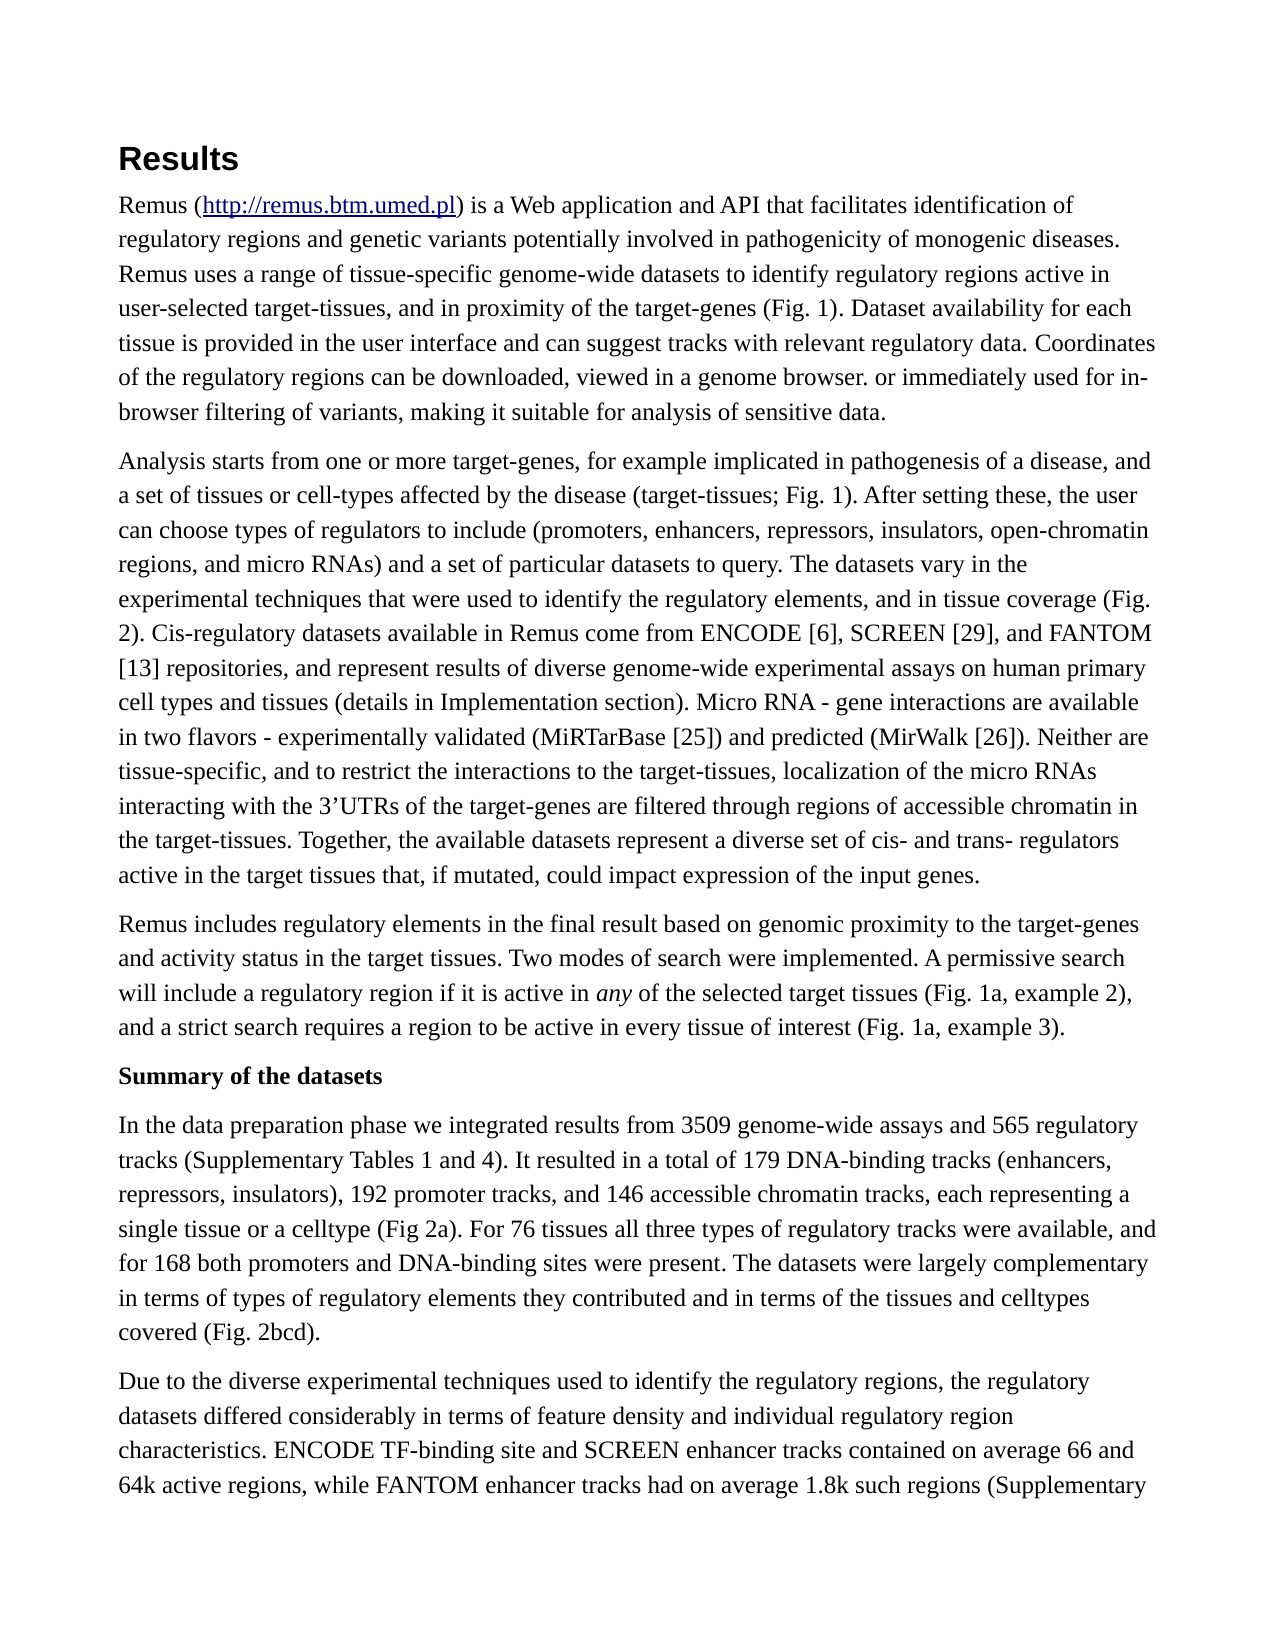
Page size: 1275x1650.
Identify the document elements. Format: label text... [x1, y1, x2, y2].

subtitle Results [118, 139, 1157, 178]
text Due to the diverse experimental techniques used to identify the regulatory regions, the regulatory datasets differed considerably in terms of feature density and individual regulatory region characteristics. ENCODE TF-binding site and SCREEN enhancer tracks contained on average 66 and 64k active regions, while FANTOM enhancer tracks had on average 1.8k such regions (Supplementary [118, 1366, 1157, 1498]
text Remus (http://remus.btm.umed.pl) is a Web application and API that facilitates identification of regulatory regions and genetic variants potentially involved in pathogenicity of monogenic diseases. Remus uses a range of tissue-specific genome-wide datasets to identify regulatory regions active in user-selected target-tissues, and in proximity of the target-genes (Fig. 1). Dataset availability for each tissue is provided in the user interface and can suggest tracks with relevant regulatory data. Coordinates of the regulatory regions can be downloaded, viewed in a genome browser. or immediately used for in-browser filtering of variants, making it suitable for analysis of sensitive data. [118, 190, 1157, 426]
text In the data preparation phase we integrated results from 3509 genome-wide assays and 565 regulatory tracks (Supplementary Tables 1 and 4). It resulted in a total of 179 DNA-binding tracks (enhancers, repressors, insulators), 192 promoter tracks, and 146 accessible chromatin tracks, each representing a single tissue or a celltype (Fig 2a). For 76 tissues all three types of regulatory tracks were available, and for 168 both promoters and DNA-binding sites were present. The datasets were largely complementary in terms of types of regulatory elements they contributed and in terms of the tissues and celltypes covered (Fig. 2bcd). [118, 1110, 1157, 1346]
text Analysis starts from one or more target-genes, for example implicated in pathogenesis of a disease, and a set of tissues or cell-types affected by the disease (target-tissues; Fig. 1). After setting these, the user can choose types of regulators to include (promoters, enhancers, repressors, insulators, open-chromatin regions, and micro RNAs) and a set of particular datasets to query. The datasets vary in the experimental techniques that were used to identify the regulatory elements, and in tissue coverage (Fig. 2). Cis-regulatory datasets available in Remus come from ENCODE [6], SCREEN [29]⁠, and FANTOM [13] repositories, and represent results of diverse genome-wide experimental assays on human primary cell types and tissues (details in Implementation section). Micro RNA - gene interactions are available in two flavors - experimentally validated (MiRTarBase [25]) and predicted (MirWalk [26]). Neither are tissue-specific, and to restrict the interactions to the target-tissues, localization of the micro RNAs interacting with the 3’UTRs of the target-genes are filtered through regions of accessible chromatin in the target-tissues. Together, the available datasets represent a diverse set of cis- and trans- regulators active in the target tissues that, if mutated, could impact expression of the input genes. [118, 446, 1157, 888]
text Remus includes regulatory elements in the final result based on genomic proximity to the target-genes and activity status in the target tissues. Two modes of search were implemented. A permissive search will include a regulatory region if it is active in any of the selected target tissues (Fig. 1a, example 2), and a strict search requires a region to be active in every tissue of interest (Fig. 1a, example 3). [118, 909, 1157, 1041]
text Summary of the datasets [118, 1061, 1157, 1090]
